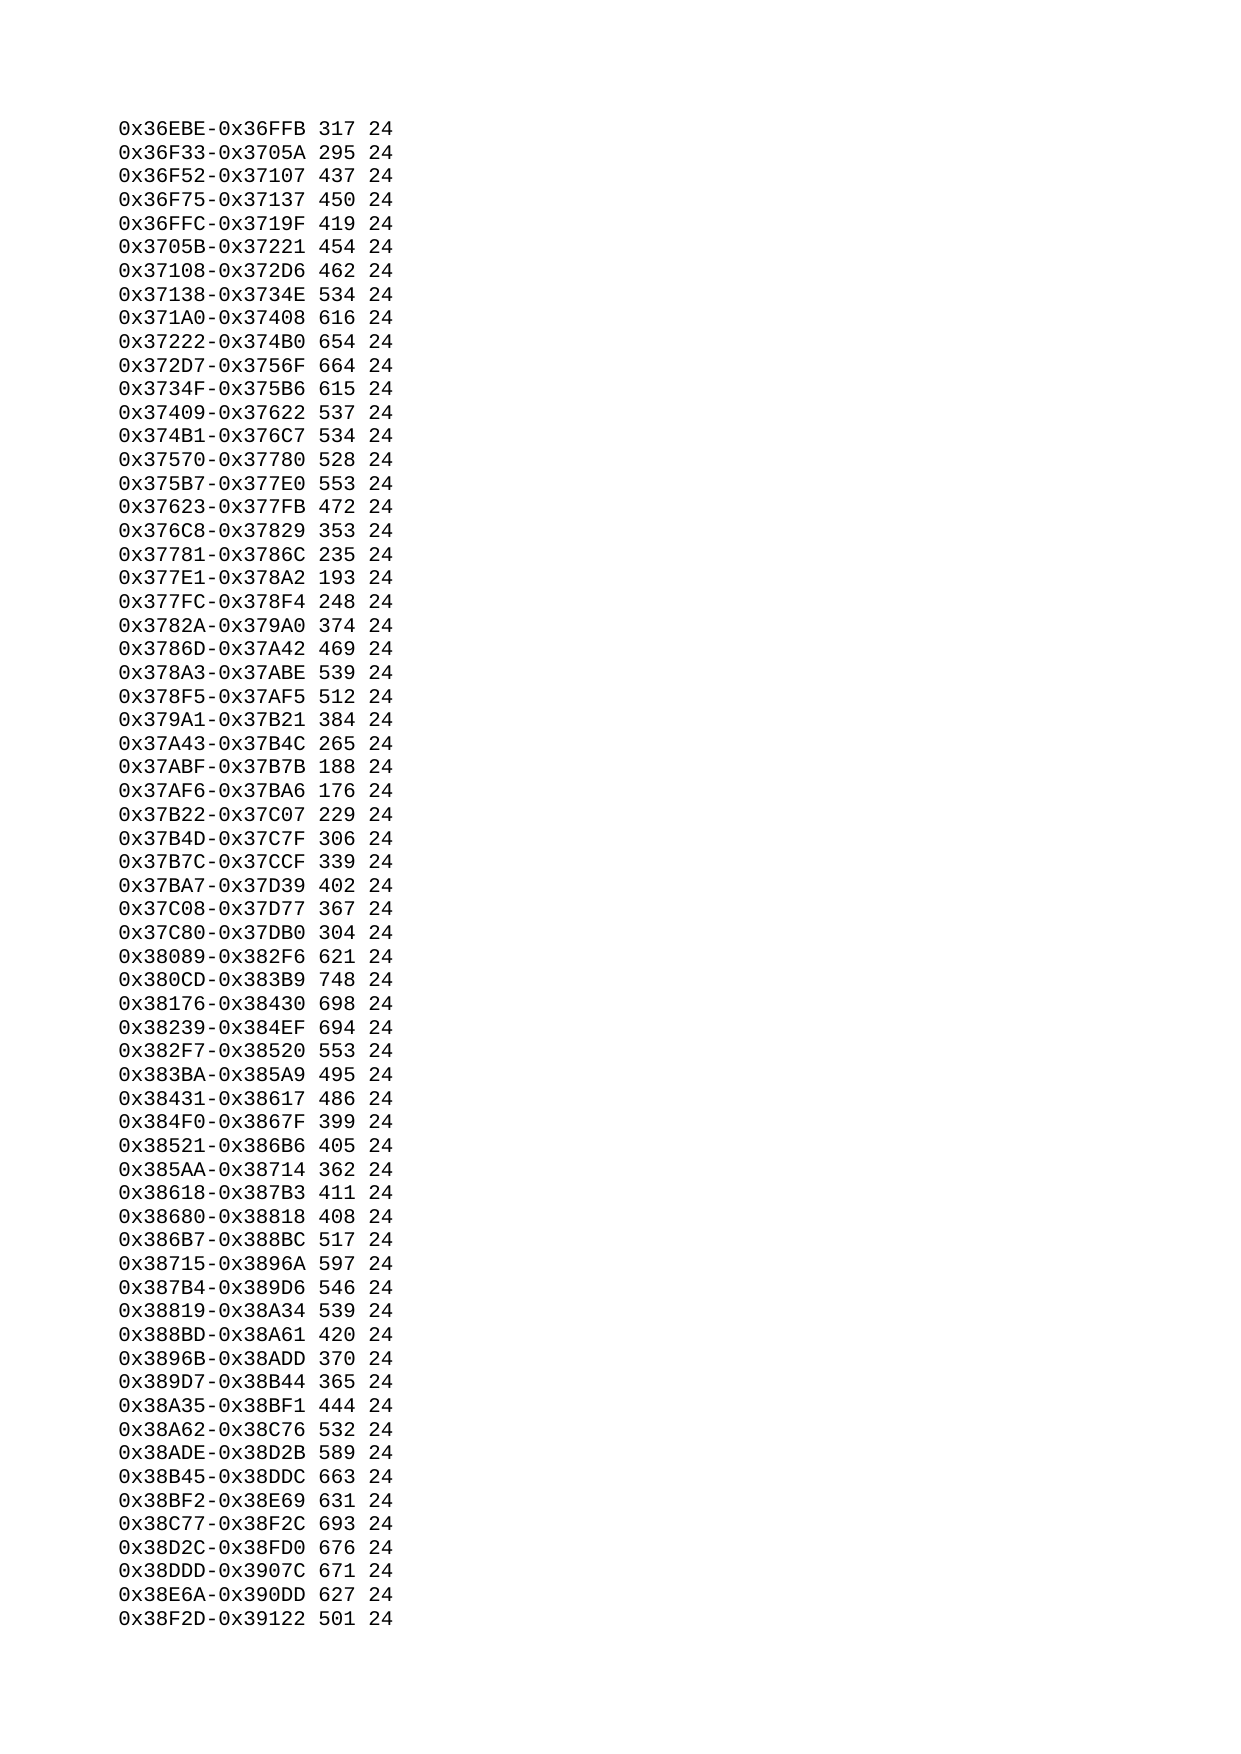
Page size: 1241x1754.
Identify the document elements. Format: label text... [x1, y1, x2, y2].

text 0x36F52-0x37107 437 24 [118, 165, 1122, 189]
text 0x386B7-0x388BC 517 24 [118, 1229, 1122, 1253]
text 0x37570-0x37780 528 24 [118, 449, 1122, 473]
text 0x382F7-0x38520 553 24 [118, 1040, 1122, 1064]
text 0x36FFC-0x3719F 419 24 [118, 213, 1122, 236]
text 0x38B45-0x38DDC 663 24 [118, 1466, 1122, 1489]
text 0x38A62-0x38C76 532 24 [118, 1419, 1122, 1442]
text 0x38A35-0x38BF1 444 24 [118, 1395, 1122, 1419]
text 0x379A1-0x37B21 384 24 [118, 709, 1122, 733]
text 0x3896B-0x38ADD 370 24 [118, 1348, 1122, 1371]
text 0x38521-0x386B6 405 24 [118, 1135, 1122, 1158]
text 0x377E1-0x378A2 193 24 [118, 567, 1122, 591]
text 0x37409-0x37622 537 24 [118, 402, 1122, 426]
text 0x3734F-0x375B6 615 24 [118, 378, 1122, 402]
text 0x383BA-0x385A9 495 24 [118, 1064, 1122, 1088]
text 0x380CD-0x383B9 748 24 [118, 969, 1122, 993]
text 0x38239-0x384EF 694 24 [118, 1017, 1122, 1040]
text 0x38E6A-0x390DD 627 24 [118, 1584, 1122, 1608]
text 0x38618-0x387B3 411 24 [118, 1182, 1122, 1206]
text 0x371A0-0x37408 616 24 [118, 307, 1122, 331]
text 0x387B4-0x389D6 546 24 [118, 1277, 1122, 1300]
text 0x38089-0x382F6 621 24 [118, 946, 1122, 969]
text 0x377FC-0x378F4 248 24 [118, 591, 1122, 615]
text 0x37623-0x377FB 472 24 [118, 496, 1122, 520]
text 0x38715-0x3896A 597 24 [118, 1253, 1122, 1277]
text 0x38680-0x38818 408 24 [118, 1206, 1122, 1229]
text 0x37B22-0x37C07 229 24 [118, 804, 1122, 827]
text 0x378F5-0x37AF5 512 24 [118, 686, 1122, 709]
text 0x36F33-0x3705A 295 24 [118, 142, 1122, 165]
text 0x38DDD-0x3907C 671 24 [118, 1561, 1122, 1584]
text 0x38C77-0x38F2C 693 24 [118, 1513, 1122, 1537]
text 0x388BD-0x38A61 420 24 [118, 1324, 1122, 1348]
text 0x37138-0x3734E 534 24 [118, 284, 1122, 307]
text 0x3705B-0x37221 454 24 [118, 236, 1122, 260]
text 0x38F2D-0x39122 501 24 [118, 1608, 1122, 1631]
text 0x37ABF-0x37B7B 188 24 [118, 757, 1122, 780]
text 0x389D7-0x38B44 365 24 [118, 1371, 1122, 1395]
text 0x37108-0x372D6 462 24 [118, 260, 1122, 284]
text 0x3782A-0x379A0 374 24 [118, 615, 1122, 638]
text 0x375B7-0x377E0 553 24 [118, 473, 1122, 496]
text 0x37781-0x3786C 235 24 [118, 544, 1122, 567]
text 0x38431-0x38617 486 24 [118, 1088, 1122, 1111]
text 0x37B4D-0x37C7F 306 24 [118, 827, 1122, 851]
text 0x38D2C-0x38FD0 676 24 [118, 1537, 1122, 1561]
text 0x378A3-0x37ABE 539 24 [118, 662, 1122, 686]
text 0x37C08-0x37D77 367 24 [118, 898, 1122, 922]
text 0x37222-0x374B0 654 24 [118, 331, 1122, 354]
text 0x37AF6-0x37BA6 176 24 [118, 780, 1122, 804]
text 0x37A43-0x37B4C 265 24 [118, 733, 1122, 757]
text 0x37BA7-0x37D39 402 24 [118, 875, 1122, 898]
text 0x36EBE-0x36FFB 317 24 [118, 118, 1122, 142]
text 0x376C8-0x37829 353 24 [118, 520, 1122, 544]
text 0x38BF2-0x38E69 631 24 [118, 1489, 1122, 1513]
text 0x37C80-0x37DB0 304 24 [118, 922, 1122, 946]
text 0x37B7C-0x37CCF 339 24 [118, 851, 1122, 875]
text 0x38819-0x38A34 539 24 [118, 1300, 1122, 1324]
text 0x3786D-0x37A42 469 24 [118, 638, 1122, 662]
text 0x372D7-0x3756F 664 24 [118, 354, 1122, 378]
text 0x374B1-0x376C7 534 24 [118, 426, 1122, 449]
text 0x38176-0x38430 698 24 [118, 993, 1122, 1017]
text 0x38ADE-0x38D2B 589 24 [118, 1442, 1122, 1466]
text 0x385AA-0x38714 362 24 [118, 1158, 1122, 1182]
text 0x384F0-0x3867F 399 24 [118, 1111, 1122, 1135]
text 0x36F75-0x37137 450 24 [118, 189, 1122, 213]
